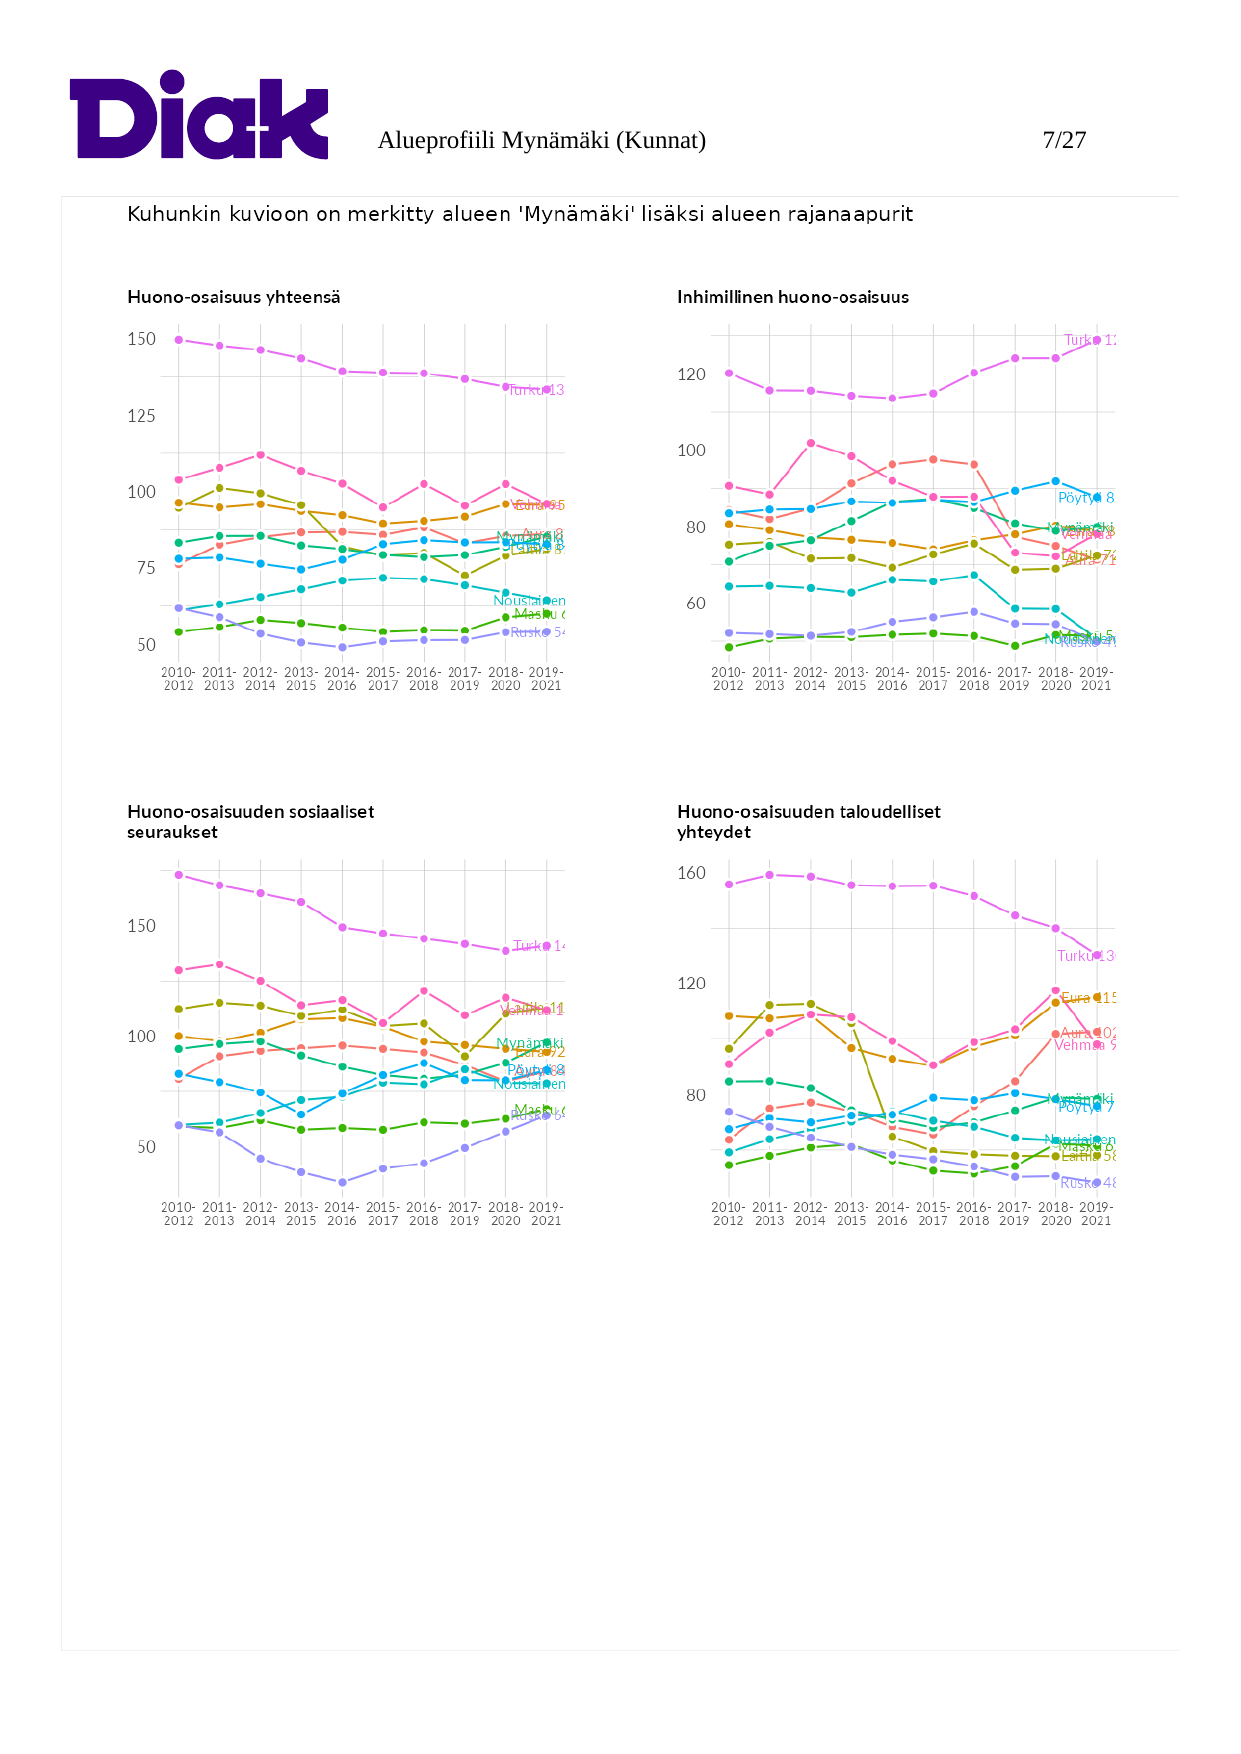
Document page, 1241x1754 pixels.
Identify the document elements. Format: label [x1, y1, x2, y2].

picture [61, 196, 1179, 1651]
